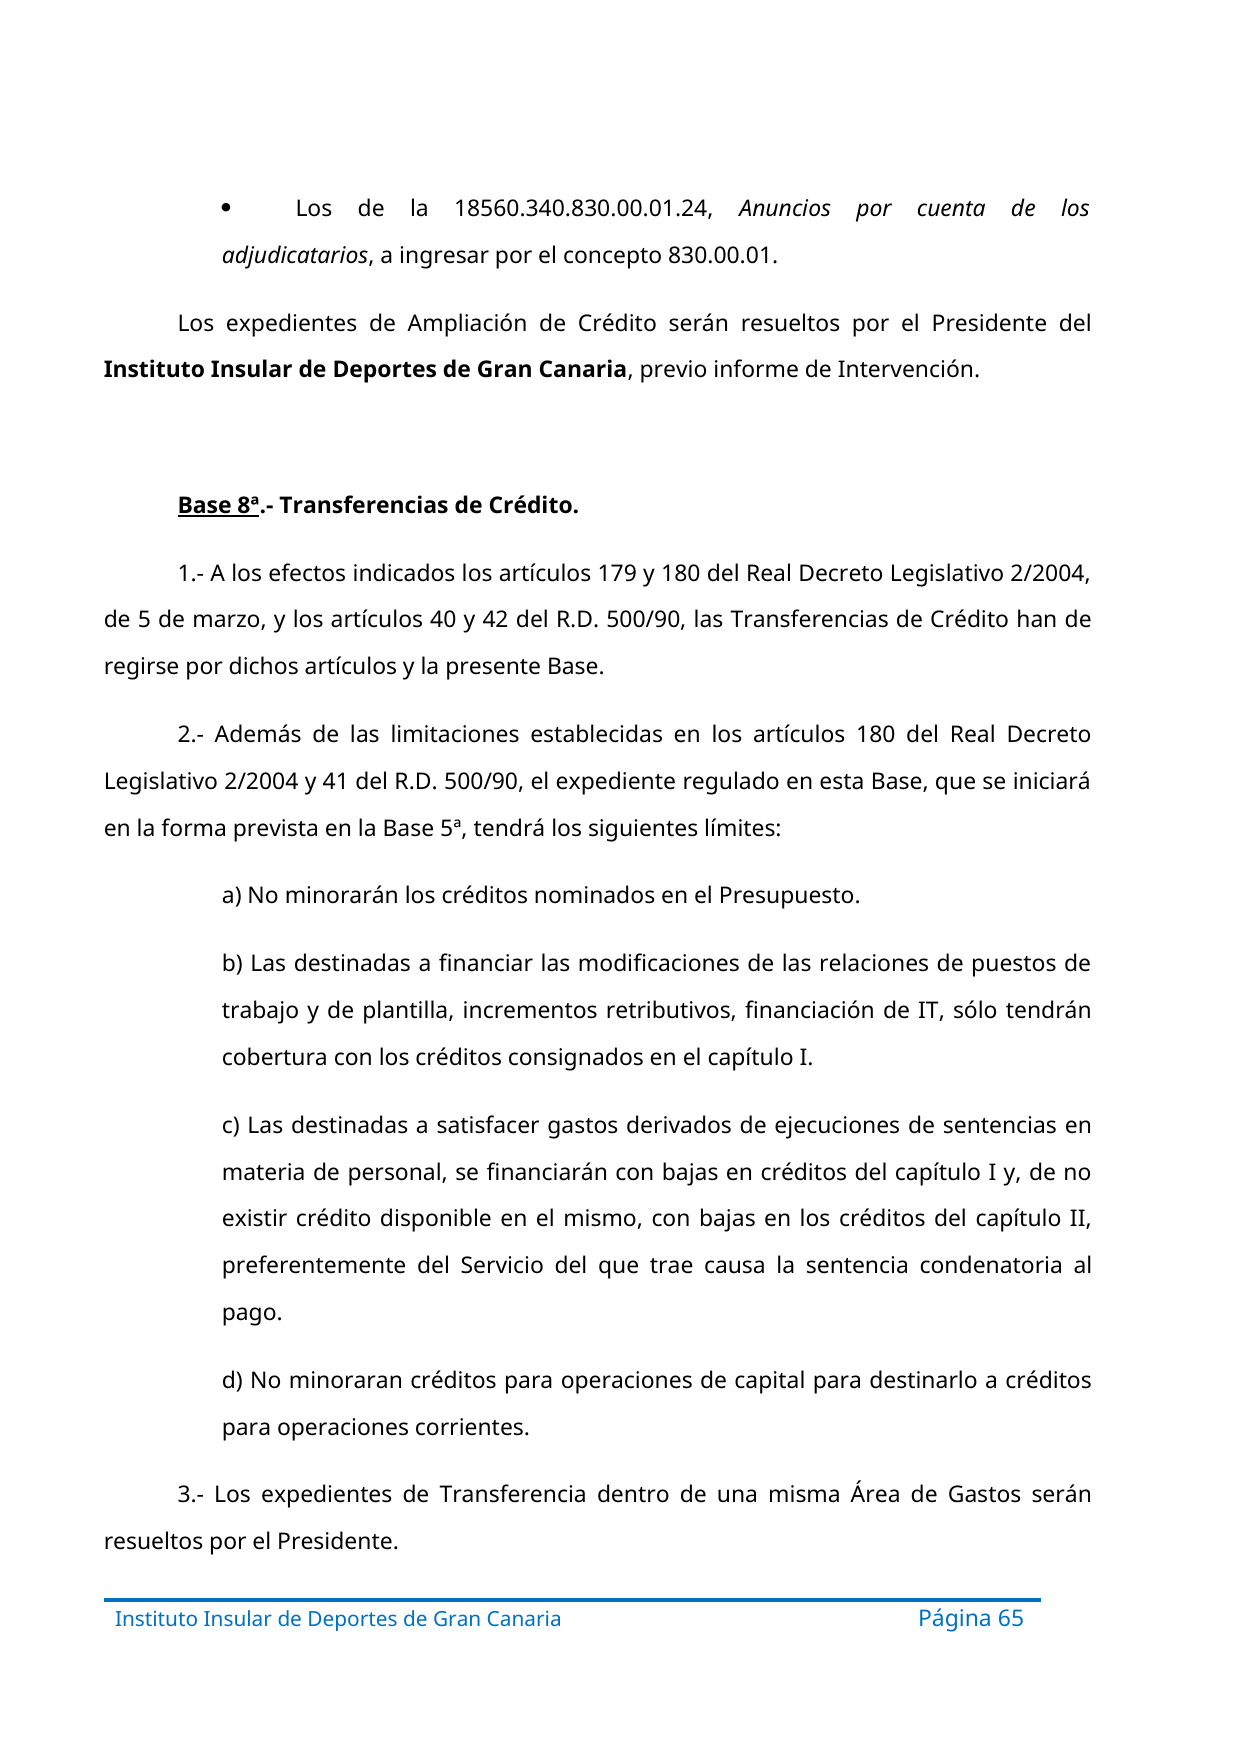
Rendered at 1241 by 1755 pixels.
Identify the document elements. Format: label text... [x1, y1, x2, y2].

list Los de la 18560.340.830.00.01.24, Anuncios por cuenta de los adjudicatarios, a ingresar por el concepto 830.00.01. [222, 192, 1093, 270]
text 2.- Además de las limitaciones establecidas en los artículos 180 del Real Decreto Legislativo 2/2004 y 41 del R.D. 500/90, el expediente regulado en esta Base, que se iniciará en la forma prevista en la Base 5ª, tendrá los siguientes límites: [103, 718, 1093, 843]
text Base 8ª.- Transferencias de Crédito. [103, 489, 1093, 520]
text c) Las destinadas a satisfacer gastos derivados de ejecuciones de sentencias en materia de personal, se financiarán con bajas en créditos del capítulo I y, de no existir crédito disponible en el mismo, con bajas en los créditos del capítulo II, preferentemente del Servicio del que trae causa la sentencia condenatoria al pago. [222, 1109, 1093, 1327]
text 1.- A los efectos indicados los artículos 179 y 180 del Real Decreto Legislativo 2/2004, de 5 de marzo, y los artículos 40 y 42 del R.D. 500/90, las Transferencias de Crédito han de regirse por dichos artículos y la presente Base. [103, 557, 1093, 682]
text a) No minorarán los créditos nominados en el Presupuesto. [222, 879, 1093, 911]
text b) Las destinadas a financiar las modificaciones de las relaciones de puestos de trabajo y de plantilla, incrementos retributivos, financiación de IT, sólo tendrán cobertura con los créditos consignados en el capítulo I. [222, 947, 1093, 1072]
text d) No minoraran créditos para operaciones de capital para destinarlo a créditos para operaciones corrientes. [222, 1364, 1093, 1442]
text 3.- Los expedientes de Transferencia dentro de una misma Área de Gastos serán resueltos por el Presidente. [103, 1478, 1093, 1557]
text Los expedientes de Ampliación de Crédito serán resueltos por el Presidente del Instituto Insular de Deportes de Gran Canaria, previo informe de Intervención. [103, 307, 1093, 385]
